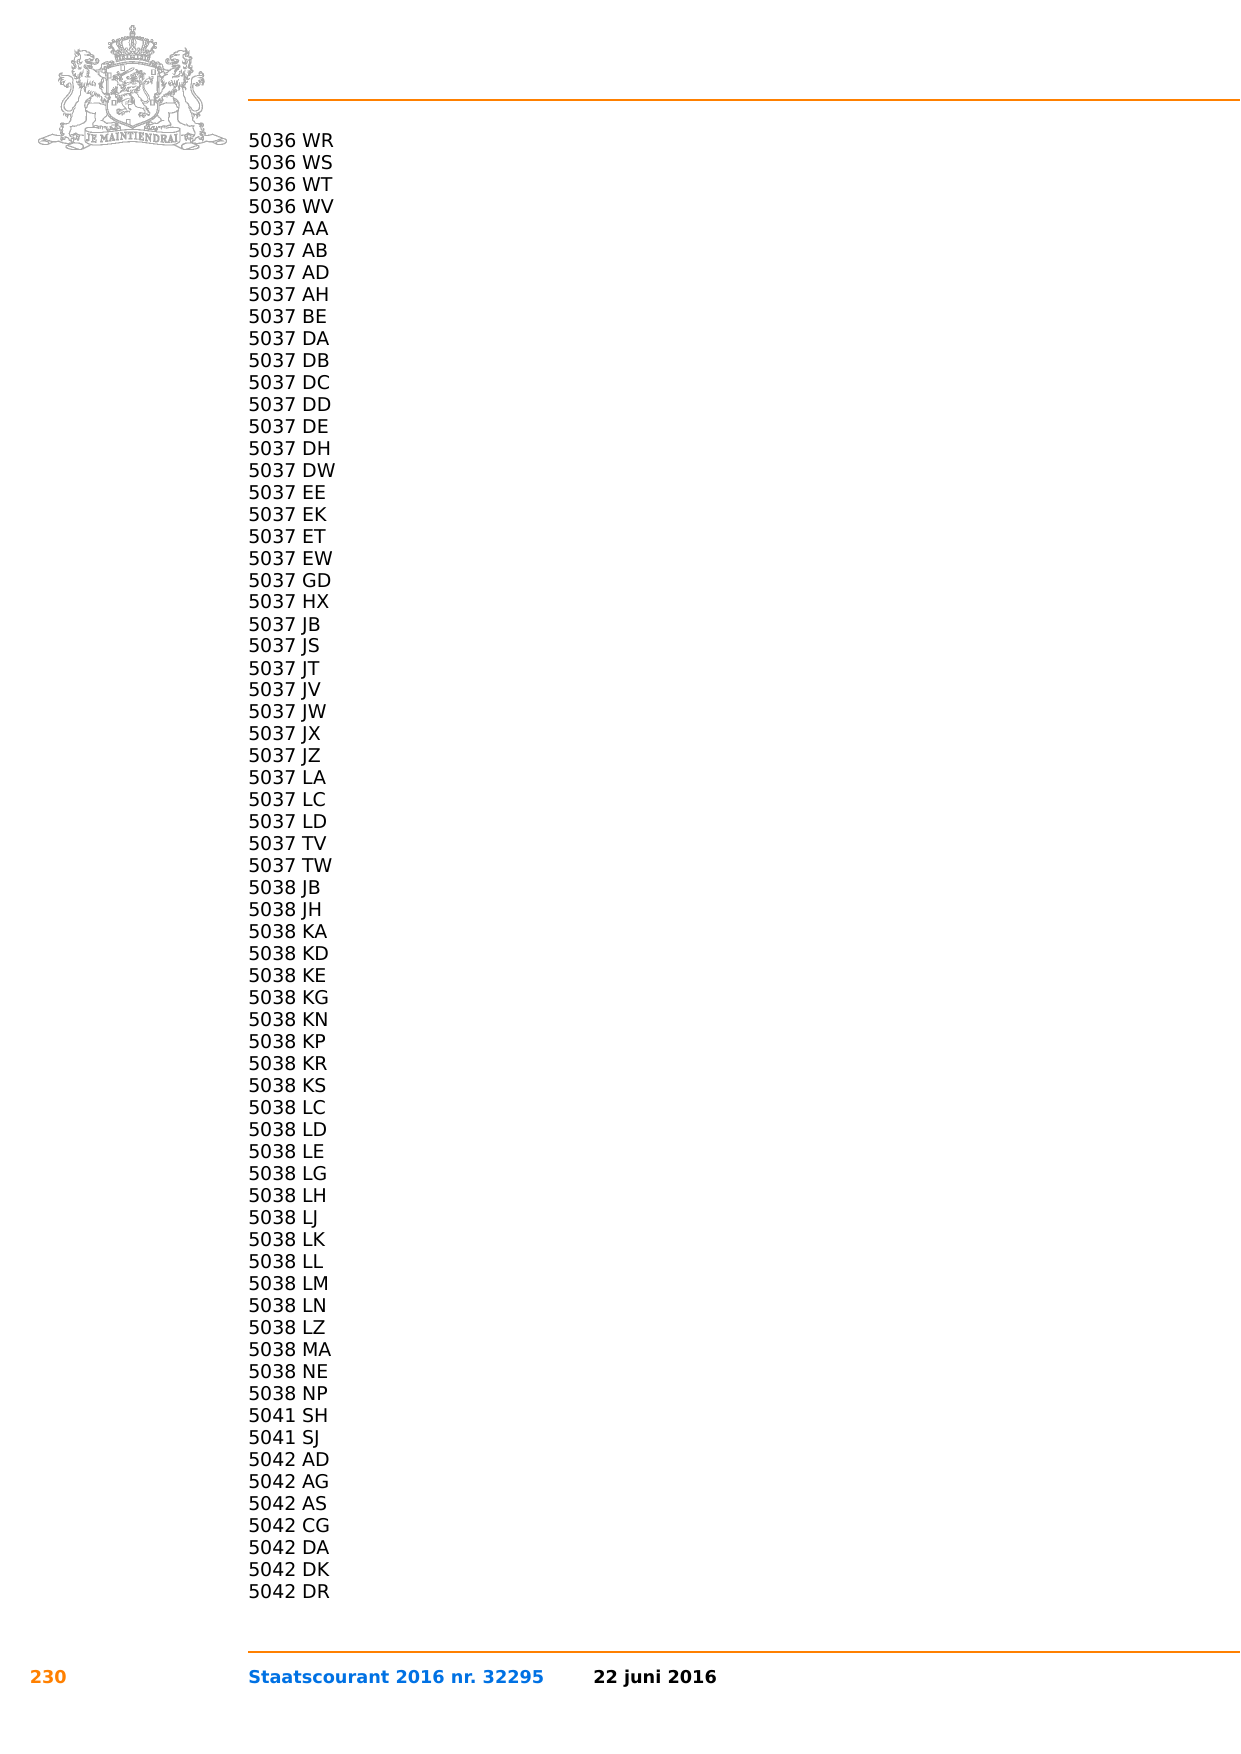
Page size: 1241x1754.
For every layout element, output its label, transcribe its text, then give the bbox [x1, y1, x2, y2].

text 5037 DB [248, 350, 1163, 372]
text 5038 LH [248, 1185, 1163, 1207]
text 5037 AB [248, 240, 1163, 262]
text 5038 KP [248, 1031, 1163, 1053]
text 5037 EE [248, 482, 1163, 503]
text 5038 KE [248, 965, 1163, 987]
text 5037 LC [248, 789, 1163, 811]
text 5037 DE [248, 416, 1163, 438]
text 5038 KD [248, 943, 1163, 965]
text 5038 LK [248, 1229, 1163, 1251]
text 5037 LD [248, 811, 1163, 833]
text 5038 LE [248, 1141, 1163, 1163]
text 5036 WS [248, 152, 1163, 174]
text 5037 TV [248, 833, 1163, 855]
text 5037 AH [248, 284, 1163, 306]
text 5038 KN [248, 1009, 1163, 1031]
text 5042 DR [248, 1581, 1163, 1602]
text 5037 DH [248, 438, 1163, 459]
text 5042 DA [248, 1537, 1163, 1558]
text 5038 LM [248, 1273, 1163, 1295]
text 5037 JX [248, 723, 1163, 745]
text 5042 AD [248, 1449, 1163, 1471]
text 5038 LG [248, 1163, 1163, 1185]
text 5038 LL [248, 1251, 1163, 1273]
text 5037 JB [248, 613, 1163, 635]
text 5038 KA [248, 921, 1163, 943]
text 5037 EK [248, 503, 1163, 526]
text 5038 KG [248, 987, 1163, 1009]
text 5038 NP [248, 1383, 1163, 1405]
text 5038 LN [248, 1295, 1163, 1317]
text 5038 LD [248, 1119, 1163, 1141]
text 5041 SJ [248, 1427, 1163, 1449]
text 5042 CG [248, 1514, 1163, 1537]
text 5038 LC [248, 1097, 1163, 1119]
text 5037 DD [248, 394, 1163, 416]
text 5037 JV [248, 679, 1163, 701]
text 5037 JT [248, 657, 1163, 679]
text 5038 KS [248, 1075, 1163, 1097]
text 5041 SH [248, 1405, 1163, 1427]
text 5038 LZ [248, 1317, 1163, 1339]
text 5037 DC [248, 372, 1163, 394]
text 5037 JW [248, 701, 1163, 723]
text 5038 NE [248, 1361, 1163, 1383]
text 5037 EW [248, 547, 1163, 569]
text 5037 ET [248, 526, 1163, 547]
text 5037 TW [248, 855, 1163, 877]
text 5038 MA [248, 1339, 1163, 1361]
text 5042 DK [248, 1558, 1163, 1581]
text 5042 AG [248, 1471, 1163, 1493]
text 5037 HX [248, 591, 1163, 613]
text 5037 BE [248, 306, 1163, 328]
text 5036 WV [248, 196, 1163, 218]
text 5036 WT [248, 174, 1163, 196]
text 5036 WR [248, 130, 1163, 152]
picture [38, 25, 227, 150]
text 5037 DA [248, 328, 1163, 350]
text 5042 AS [248, 1493, 1163, 1514]
text 5037 LA [248, 767, 1163, 789]
text 5037 DW [248, 459, 1163, 482]
text 5037 AA [248, 218, 1163, 240]
text 5037 GD [248, 569, 1163, 591]
text 5037 JS [248, 635, 1163, 657]
text 5038 JH [248, 899, 1163, 921]
text 5037 AD [248, 262, 1163, 284]
text 5037 JZ [248, 745, 1163, 767]
text 5038 JB [248, 877, 1163, 899]
text 5038 LJ [248, 1207, 1163, 1229]
text 5038 KR [248, 1053, 1163, 1075]
